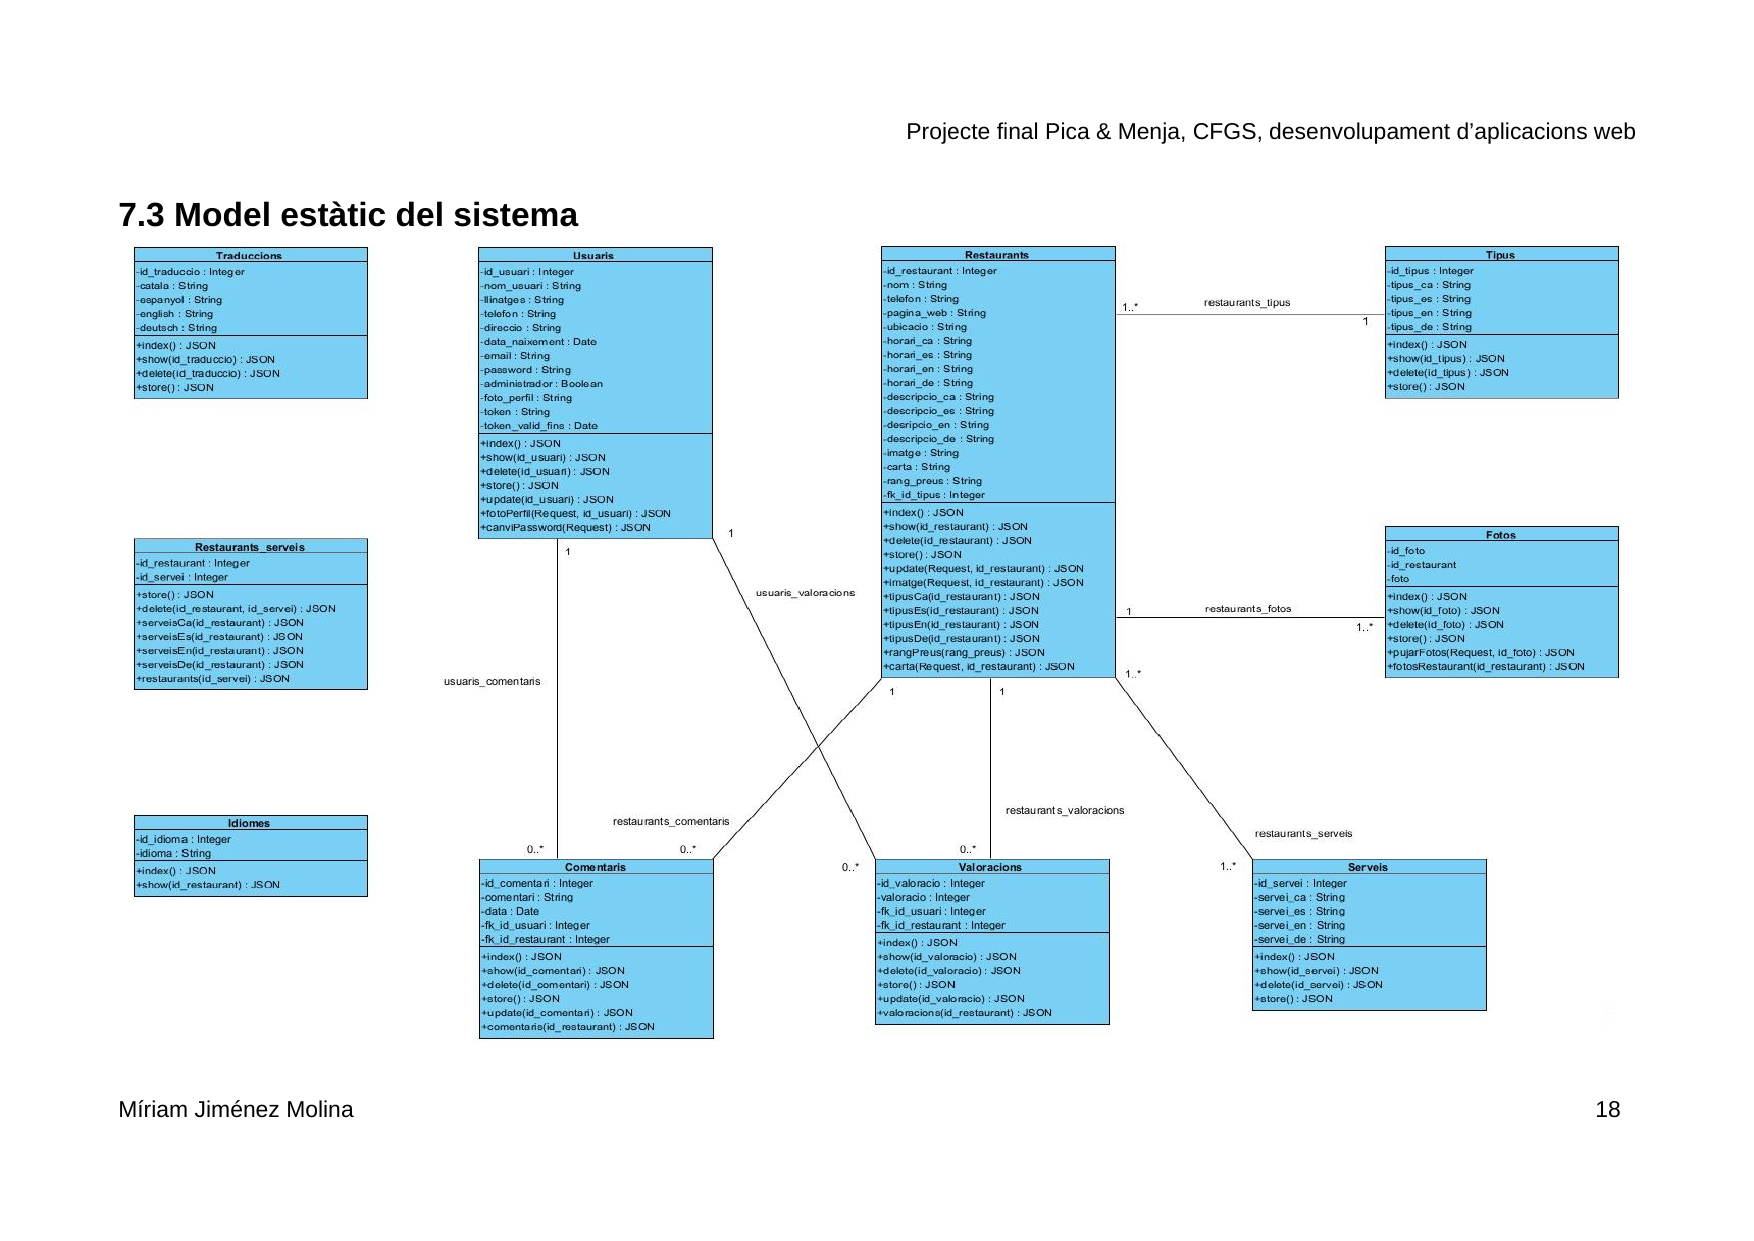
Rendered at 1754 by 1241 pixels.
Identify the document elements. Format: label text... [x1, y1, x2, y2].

picture [132, 245, 1622, 1041]
subtitle 7.3 Model estàtic del sistema [118, 195, 1636, 233]
